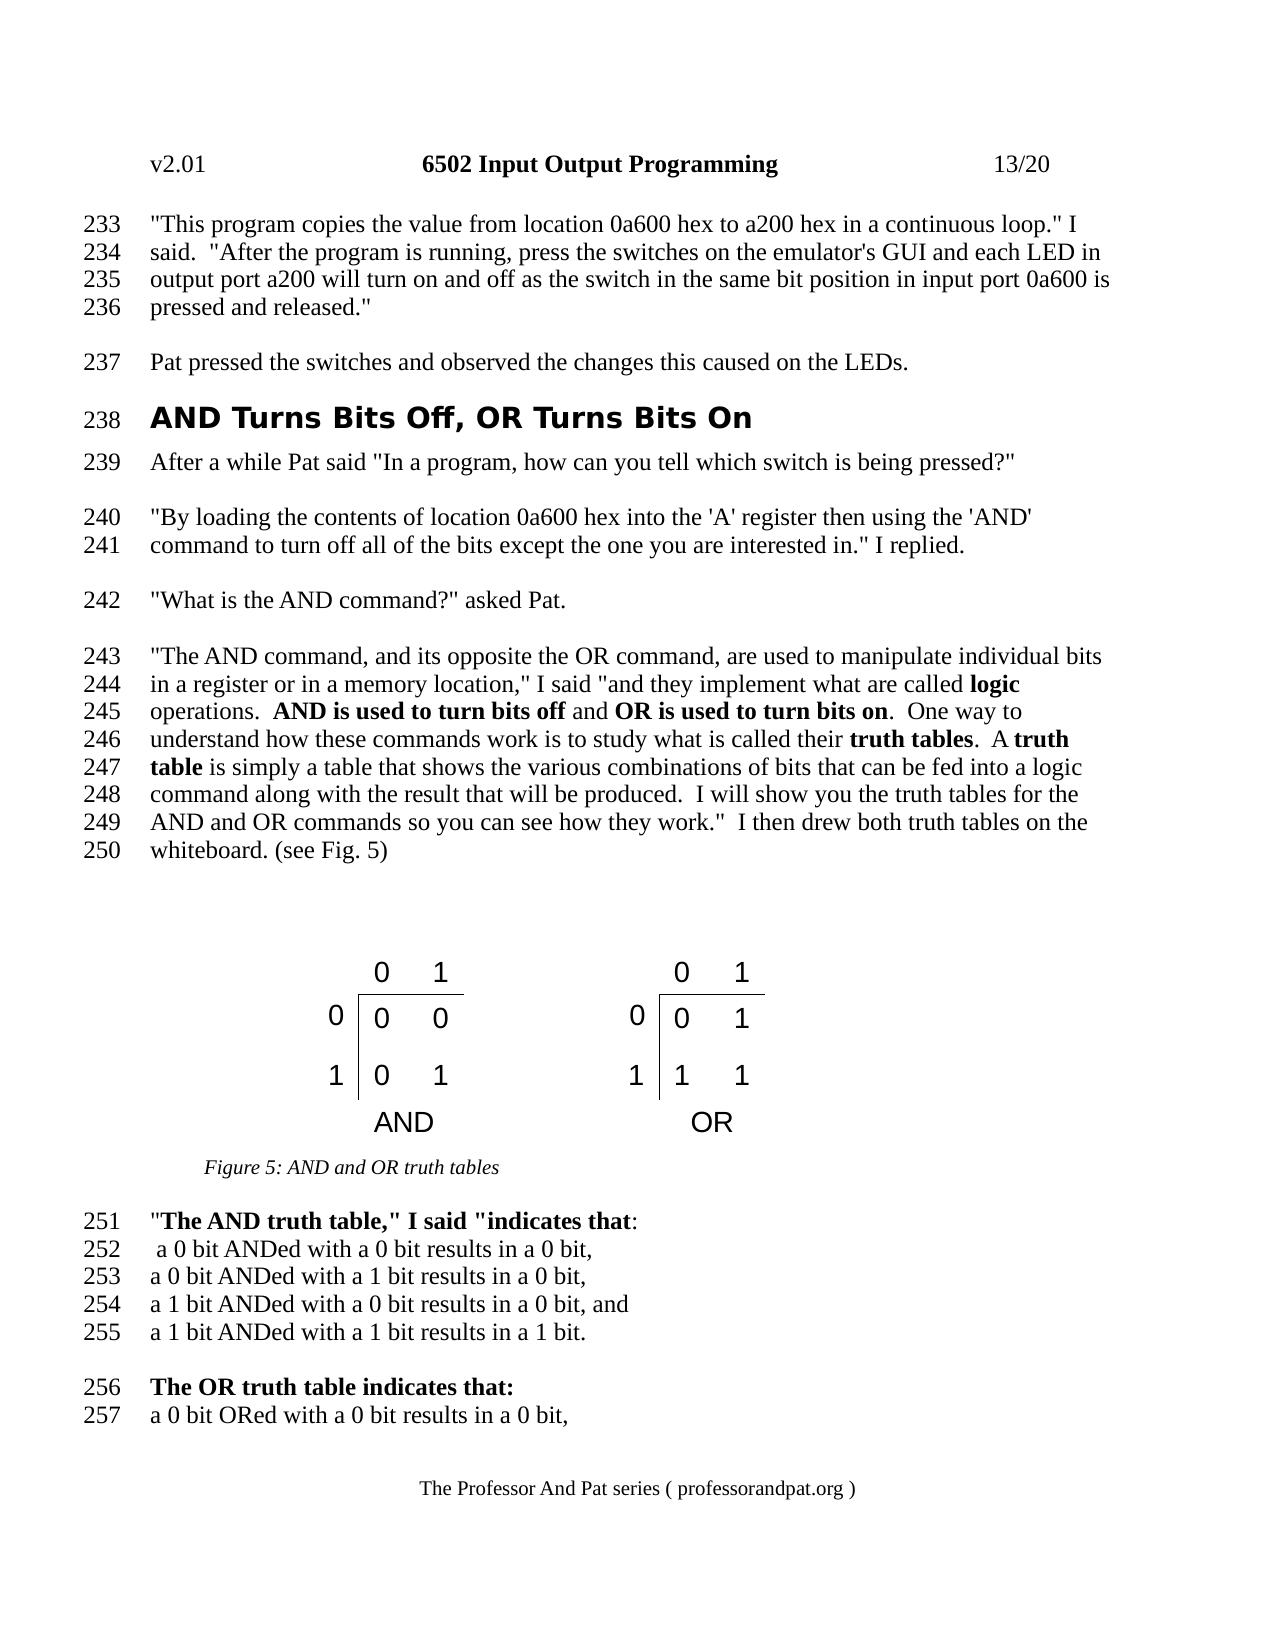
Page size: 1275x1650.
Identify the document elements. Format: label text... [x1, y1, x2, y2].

text "The AND command, and its opposite the OR command, are used to manipulate individual bits in a register or in a memory location," I said "and they implement what are called logic operations. AND is used to turn bits off and OR is used to turn bits on. One way to understand how these commands work is to study what is called their truth tables. A truth table is simply a table that shows the various combinations of bits that can be fed into a logic command along with the result that will be produced. I will show you the truth tables for the AND and OR commands so you can see how they work." I then drew both truth tables on the whiteboard. (see Fig. 5) [150, 642, 1125, 864]
text a 1 bit ANDed with a 1 bit results in a 1 bit. [150, 1318, 1125, 1346]
text Pat pressed the switches and observed the changes this caused on the LEDs. [150, 348, 1125, 376]
text a 0 bit ANDed with a 1 bit results in a 0 bit, [150, 1262, 1125, 1290]
text a 0 bit ORed with a 0 bit results in a 0 bit, [150, 1401, 1125, 1429]
text After a while Pat said "In a program, how can you tell which switch is being pressed?" [150, 448, 1125, 476]
text "What is the AND command?" asked Pat. [150, 587, 1125, 614]
text a 0 bit ANDed with a 0 bit results in a 0 bit, [150, 1235, 1125, 1262]
text a 1 bit ANDed with a 0 bit results in a 0 bit, and [150, 1290, 1125, 1318]
text The OR truth table indicates that: [150, 1373, 1125, 1401]
text Figure 5: AND and OR truth tables [204, 949, 1037, 1179]
text "The AND truth table," I said "indicates that: [150, 1207, 1125, 1235]
subtitle AND Turns Bits Off, OR Turns Bits On [150, 401, 1125, 436]
text "By loading the contents of location 0a600 hex into the 'A' register then using the 'AND' command to turn off all of the bits except the one you are interested in." I replied. [150, 503, 1125, 559]
text "This program copies the value from location 0a600 hex to a200 hex in a continuous loop." I said. "After the program is running, press the switches on the emulator's GUI and each LED in output port a200 will turn on and off as the switch in the same bit position in input port 0a600 is pressed and released." [150, 210, 1125, 321]
